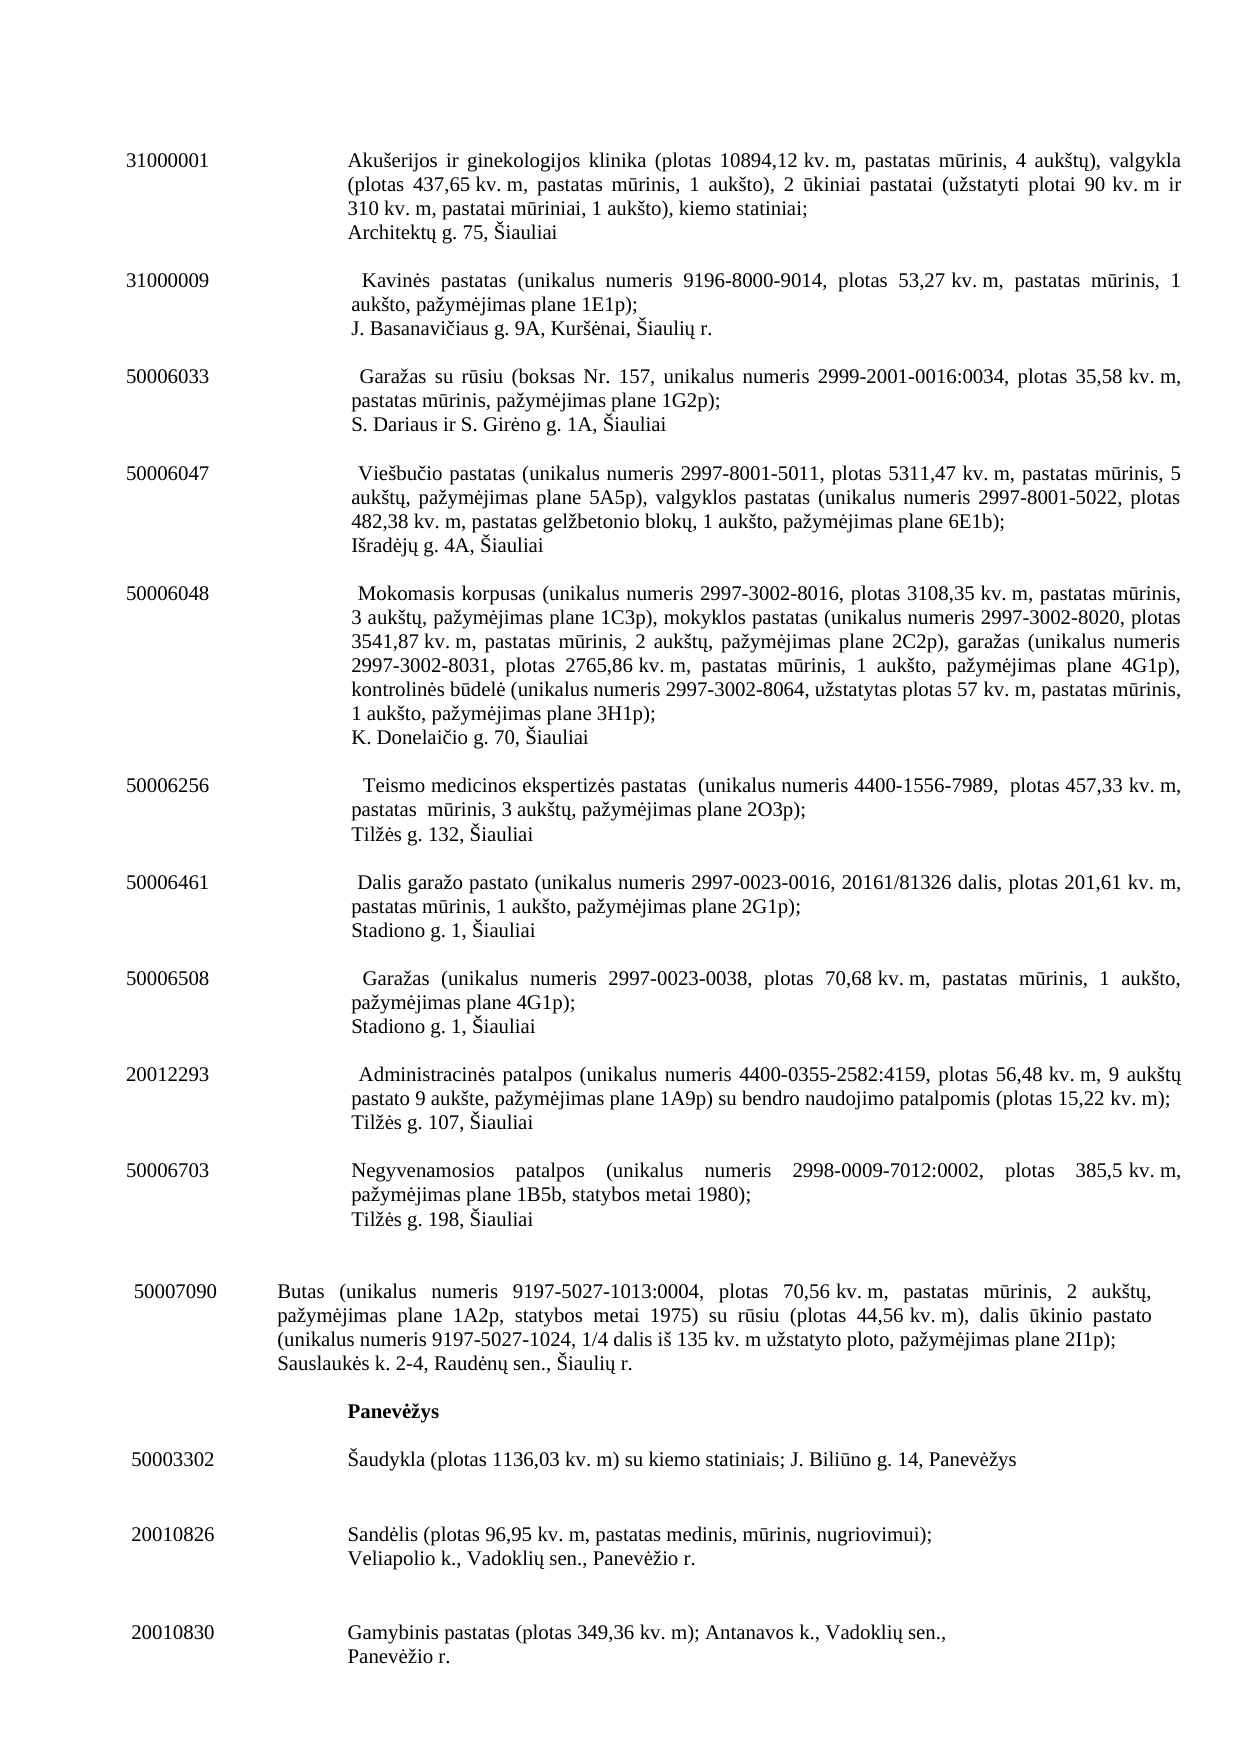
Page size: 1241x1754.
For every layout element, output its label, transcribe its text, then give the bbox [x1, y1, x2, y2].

table_cell [1201, 870, 1207, 966]
table_cell [1201, 1521, 1207, 1572]
table_cell [101, 1521, 114, 1572]
table_cell [101, 966, 114, 1062]
table_cell [101, 1062, 114, 1158]
table_cell [115, 1498, 1192, 1521]
table_cell [1207, 966, 1230, 1062]
table_cell [1193, 773, 1201, 869]
table_cell 20012293 [115, 1062, 336, 1158]
table_cell [1207, 1596, 1230, 1620]
table_cell Garažas su rūsiu (boksas Nr. 157, unikalus numeris 2999-2001-0016:0034, plotas 35,58 kv. m, pastatas mūrinis, pažymėjimas plane 1G2p); S. Dariaus ir S. Girėno g. 1A, Šiauliai [336, 364, 1192, 461]
table_cell [1207, 1572, 1230, 1596]
table_cell [115, 1423, 336, 1447]
table_cell [101, 1255, 114, 1279]
table_cell Negyvenamosios patalpos (unikalus numeris 2998-0009-7012:0002, plotas 385,5 kv. m, pažymėjimas plane 1B5b, statybos metai 1980); Tilžės g. 198, Šiauliai [336, 1158, 1192, 1254]
table_cell [101, 1596, 114, 1620]
table_cell [1193, 1596, 1201, 1620]
table_cell [1201, 773, 1207, 869]
table_cell [1081, 1447, 1104, 1497]
table_cell Sandėlis (plotas 96,95 kv. m, pastatas medinis, mūrinis, nugriovimui); Veliapolio k., Vadoklių sen., Panevėžio r. [336, 1521, 1037, 1572]
table_cell [1163, 1255, 1192, 1279]
table_cell [1163, 1521, 1192, 1572]
table_cell [1207, 1423, 1230, 1447]
table_cell [1201, 461, 1207, 581]
table_cell [101, 1447, 114, 1497]
table_cell Šaudykla (plotas 1136,03 kv. m) su kiemo statiniais; J. Biliūno g. 14, Panevėžys [336, 1447, 1037, 1497]
table_cell [118, 1255, 129, 1279]
table_cell [1077, 1447, 1081, 1497]
table_cell [101, 1399, 114, 1423]
table_cell [1193, 1399, 1201, 1423]
table_cell [1104, 1447, 1148, 1497]
table_cell [1077, 1620, 1081, 1670]
table_cell [115, 1399, 336, 1423]
table_cell [1201, 1572, 1207, 1596]
table_cell 20010826 [115, 1521, 336, 1572]
table_cell Viešbučio pastatas (unikalus numeris 2997-8001-5011, plotas 5311,47 kv. m, pastatas mūrinis, 5 aukštų, pažymėjimas plane 5A5p), valgyklos pastatas (unikalus numeris 2997-8001-5022, plotas 482,38 kv. m, pastatas gelžbetonio blokų, 1 aukšto, pažymėjimas plane 6E1b); Išradėjų g. 4A, Šiauliai [336, 461, 1192, 581]
table_cell [1201, 1158, 1207, 1254]
table_cell [1201, 364, 1207, 461]
table_cell [1201, 148, 1207, 268]
table_cell [1201, 1447, 1207, 1497]
table_cell [1163, 1620, 1192, 1670]
table_cell [1201, 1620, 1207, 1670]
table_cell 50006033 [115, 364, 336, 461]
table_cell [1207, 1447, 1230, 1497]
table_cell [1148, 1447, 1163, 1497]
table_cell 50006256 [115, 773, 336, 869]
table_cell 50006508 [115, 966, 336, 1062]
table_cell [1104, 1521, 1148, 1572]
table_cell [1207, 1255, 1230, 1279]
table_cell [1201, 1596, 1207, 1620]
table_cell [1201, 1279, 1207, 1399]
table_cell 50006703 [115, 1158, 336, 1254]
table_cell Gamybinis pastatas (plotas 349,36 kv. m); Antanavos k., Vadoklių sen., Panevėžio r. [336, 1620, 1037, 1670]
table_cell [1193, 1620, 1201, 1670]
table_cell Administracinės patalpos (unikalus numeris 4400-0355-2582:4159, plotas 56,48 kv. m, 9 aukštų pastato 9 aukšte, pažymėjimas plane 1A9p) su bendro naudojimo patalpomis (plotas 15,22 kv. m); Tilžės g. 107, Šiauliai [336, 1062, 1192, 1158]
table_cell Teismo medicinos ekspertizės pastatas (unikalus numeris 4400-1556-7989, plotas 457,33 kv. m, pastatas mūrinis, 3 aukštų, pažymėjimas plane 2O3p); Tilžės g. 132, Šiauliai [336, 773, 1192, 869]
table_cell [1193, 364, 1201, 461]
table_cell [1207, 1279, 1230, 1399]
table_cell [1201, 1423, 1207, 1447]
table_cell [1207, 1498, 1230, 1521]
table_cell [1193, 870, 1201, 966]
table_cell [1207, 581, 1230, 773]
table_cell [1193, 1255, 1201, 1279]
table_cell [1193, 1423, 1201, 1447]
table_cell 31000001 [115, 148, 336, 268]
table_cell [101, 1572, 114, 1596]
table_cell [101, 268, 114, 364]
table_cell [1148, 1620, 1163, 1670]
table_cell 50006048 [115, 581, 336, 773]
table_cell [1193, 461, 1201, 581]
table_cell Akušerijos ir ginekologijos klinika (plotas 10894,12 kv. m, pastatas mūrinis, 4 aukštų), valgykla (plotas 437,65 kv. m, pastatas mūrinis, 1 aukšto), 2 ūkiniai pastatai (užstatyti plotai 90 kv. m ir 310 kv. m, pastatai mūriniai, 1 aukšto), kiemo statiniai; Architektų g. 75, Šiauliai [336, 148, 1192, 268]
table_cell [1207, 1399, 1230, 1423]
table_cell [1081, 1620, 1104, 1670]
table_cell Kavinės pastatas (unikalus numeris 9196-8000-9014, plotas 53,27 kv. m, pastatas mūrinis, 1 aukšto, pažymėjimas plane 1E1p); J. Basanavičiaus g. 9A, Kuršėnai, Šiaulių r. [336, 268, 1192, 364]
table_cell 20010830 [115, 1620, 336, 1670]
table_cell [1193, 148, 1201, 268]
table_cell [1207, 1620, 1230, 1670]
table_cell 50006461 [115, 870, 336, 966]
table_cell [129, 1255, 277, 1279]
table_cell [1207, 364, 1230, 461]
table_cell [1201, 1498, 1207, 1521]
table_cell [101, 1620, 114, 1670]
table_cell [1207, 1062, 1230, 1158]
table_cell [1037, 1447, 1074, 1497]
table_cell [1081, 1521, 1104, 1572]
table_cell [1207, 1521, 1230, 1572]
table_cell [101, 1423, 114, 1447]
table_cell [1193, 1062, 1201, 1158]
table_cell [1207, 268, 1230, 364]
table_cell [1037, 1620, 1074, 1670]
table_cell [1207, 773, 1230, 869]
table_cell [1037, 1521, 1074, 1572]
table_cell [101, 870, 114, 966]
table_cell [1207, 461, 1230, 581]
table_cell 50006047 [115, 461, 336, 581]
table_cell 50007090 Butas (unikalus numeris 9197-5027-1013:0004, plotas 70,56 kv. m, pastatas mūrinis, 2 aukštų, pažymėjimas plane 1A2p, statybos metai 1975) su rūsiu (plotas 44,56 kv. m), dalis ūkinio pastato (unikalus numeris 9197-5027-1024, 1/4 dalis iš 135 kv. m užstatyto ploto, pažymėjimas plane 2I1p); Sauslaukės k. 2-4, Raudėnų sen., Šiaulių r. [129, 1279, 1163, 1399]
table_cell 31000009 [115, 268, 336, 364]
table_cell [1193, 1279, 1201, 1399]
table_cell [115, 1572, 1192, 1596]
table_cell [1193, 581, 1201, 773]
table_cell [336, 1423, 1192, 1447]
table_cell [101, 1158, 114, 1254]
table_cell [101, 1498, 114, 1521]
table_cell [101, 773, 114, 869]
table_cell [101, 1279, 114, 1399]
table_cell [1104, 1620, 1148, 1670]
table_cell 50003302 [115, 1447, 336, 1497]
table_cell [1077, 1521, 1081, 1572]
table_cell [101, 581, 114, 773]
table_cell [1207, 148, 1230, 268]
table_cell [118, 1279, 129, 1399]
table_cell [1193, 966, 1201, 1062]
table_cell [1201, 1399, 1207, 1423]
table_cell [101, 364, 114, 461]
table_cell [115, 1596, 1192, 1620]
table_cell [1193, 268, 1201, 364]
table_cell [1201, 1255, 1207, 1279]
table_cell Mokomasis korpusas (unikalus numeris 2997-3002-8016, plotas 3108,35 kv. m, pastatas mūrinis, 3 aukštų, pažymėjimas plane 1C3p), mokyklos pastatas (unikalus numeris 2997-3002-8020, plotas 3541,87 kv. m, pastatas mūrinis, 2 aukštų, pažymėjimas plane 2C2p), garažas (unikalus numeris 2997-3002-8031, plotas 2765,86 kv. m, pastatas mūrinis, 1 aukšto, pažymėjimas plane 4G1p), kontrolinės būdelė (unikalus numeris 2997-3002-8064, užstatytas plotas 57 kv. m, pastatas mūrinis, 1 aukšto, pažymėjimas plane 3H1p); K. Donelaičio g. 70, Šiauliai [336, 581, 1192, 773]
table_cell [1193, 1521, 1201, 1572]
table_cell [101, 148, 114, 268]
table_cell Panevėžys [336, 1399, 1192, 1423]
table_cell [1163, 1447, 1192, 1497]
table_cell [1193, 1158, 1201, 1254]
table_cell [1201, 268, 1207, 364]
table_cell [1201, 966, 1207, 1062]
table_cell [101, 461, 114, 581]
table_cell [1207, 1158, 1230, 1254]
table_cell [1201, 581, 1207, 773]
table_cell [1163, 1279, 1192, 1399]
table_cell [277, 1255, 1163, 1279]
table_cell [1148, 1521, 1163, 1572]
table_cell Dalis garažo pastato (unikalus numeris 2997-0023-0016, 20161/81326 dalis, plotas 201,61 kv. m, pastatas mūrinis, 1 aukšto, pažymėjimas plane 2G1p); Stadiono g. 1, Šiauliai [336, 870, 1192, 966]
table_cell [1193, 1572, 1201, 1596]
table_cell [1207, 870, 1230, 966]
table_cell [1193, 1498, 1201, 1521]
table_cell [1201, 1062, 1207, 1158]
table_cell Garažas (unikalus numeris 2997-0023-0038, plotas 70,68 kv. m, pastatas mūrinis, 1 aukšto, pažymėjimas plane 4G1p); Stadiono g. 1, Šiauliai [336, 966, 1192, 1062]
table_cell [1193, 1447, 1201, 1497]
